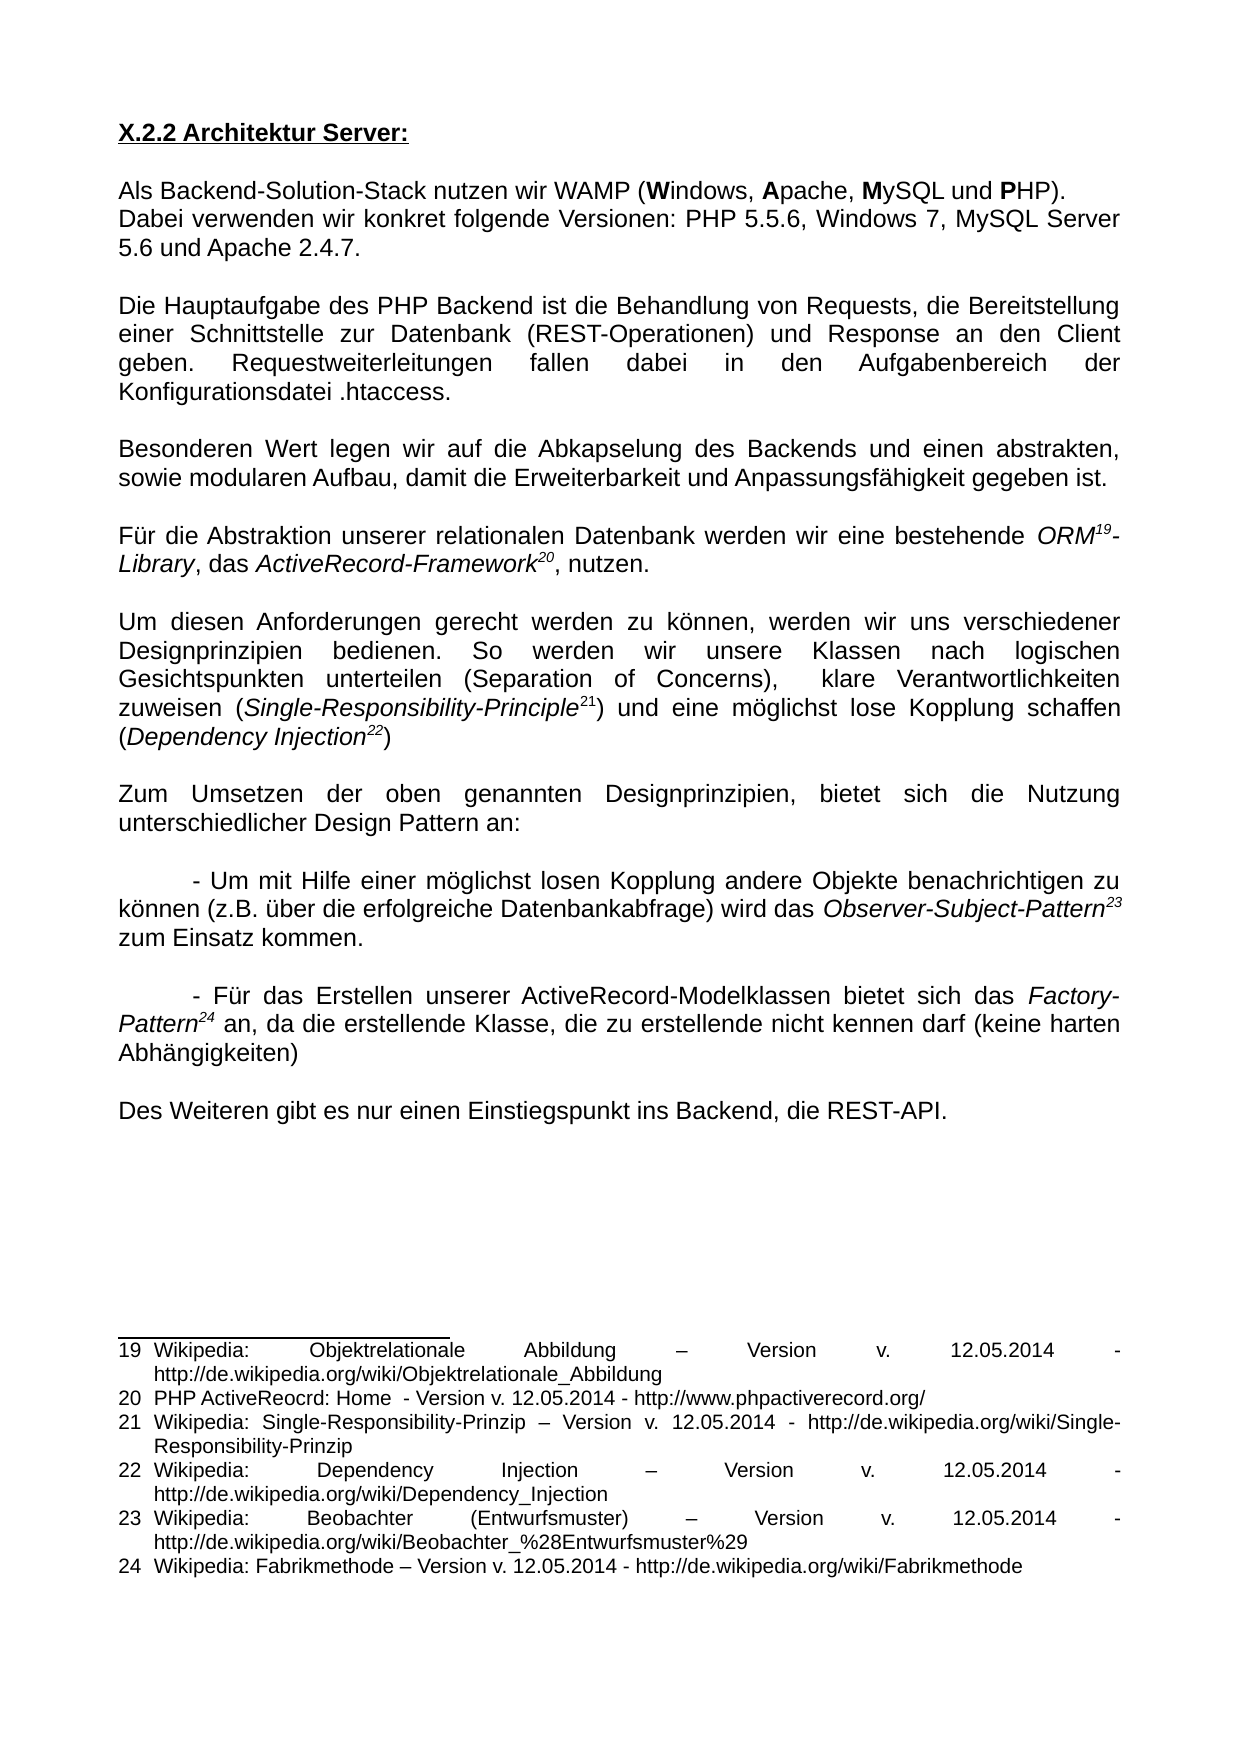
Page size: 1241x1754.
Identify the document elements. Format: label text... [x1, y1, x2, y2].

text X.2.2 Architektur Server: [118, 118, 1122, 147]
text Als Backend-Solution-Stack nutzen wir WAMP (Windows, Apache, MySQL und PHP). [118, 176, 1122, 204]
text Um diesen Anforderungen gerecht werden zu können, werden wir uns verschiedener Designprinzipien bedienen. So werden wir unsere Klassen nach logischen Gesichtspunkten unterteilen (Separation of Concerns), klare Verantwortlichkeiten zuweisen (Single-Responsibility-Principle) und eine möglichst lose Kopplung schaffen (Dependency Injection) [118, 607, 1122, 751]
text Des Weiteren gibt es nur einen Einstiegspunkt ins Backend, die REST-API. [118, 1096, 1122, 1124]
text Wikipedia: Dependency Injection – Version v. 12.05.2014 - http://de.wikipedia.org/wiki/Dependency_Injection [118, 1458, 1122, 1506]
text Besonderen Wert legen wir auf die Abkapselung des Backends und einen abstrakten, sowie modularen Aufbau, damit die Erweiterbarkeit und Anpassungsfähigkeit gegeben ist. [118, 434, 1122, 492]
text Dabei verwenden wir konkret folgende Versionen: PHP 5.5.6, Windows 7, MySQL Server 5.6 und Apache 2.4.7. [118, 204, 1122, 262]
text Wikipedia: Single-Responsibility-Prinzip – Version v. 12.05.2014 - http://de.wikipedia.org/wiki/Single-Responsibility-Prinzip [118, 1410, 1122, 1458]
text - Für das Erstellen unserer ActiveRecord-Modelklassen bietet sich das Factory-Pattern an, da die erstellende Klasse, die zu erstellende nicht kennen darf (keine harten Abhängigkeiten) [118, 981, 1122, 1067]
text Wikipedia: Fabrikmethode – Version v. 12.05.2014 - http://de.wikipedia.org/wiki/Fabrikmethode [118, 1553, 1122, 1577]
text Wikipedia: Beobachter (Entwurfsmuster) – Version v. 12.05.2014 - http://de.wikipedia.org/wiki/Beobachter_%28Entwurfsmuster%29 [118, 1506, 1122, 1553]
text Zum Umsetzen der oben genannten Designprinzipien, bietet sich die Nutzung unterschiedlicher Design Pattern an: [118, 779, 1122, 837]
text Für die Abstraktion unserer relationalen Datenbank werden wir eine bestehende ORM-Library, das ActiveRecord-Framework, nutzen. [118, 521, 1122, 578]
text Die Hauptaufgabe des PHP Backend ist die Behandlung von Requests, die Bereitstellung einer Schnittstelle zur Datenbank (REST-Operationen) und Response an den Client geben. Requestweiterleitungen fallen dabei in den Aufgabenbereich der Konfigurationsdatei .htaccess. [118, 291, 1122, 406]
text PHP ActiveReocrd: Home - Version v. 12.05.2014 - http://www.phpactiverecord.org/ [118, 1386, 1122, 1410]
text Wikipedia: Objektrelationale Abbildung – Version v. 12.05.2014 - http://de.wikipedia.org/wiki/Objektrelationale_Abbildung [118, 1338, 1122, 1386]
text - Um mit Hilfe einer möglichst losen Kopplung andere Objekte benachrichtigen zu können (z.B. über die erfolgreiche Datenbankabfrage) wird das Observer-Subject-Pattern zum Einsatz kommen. [118, 866, 1122, 952]
